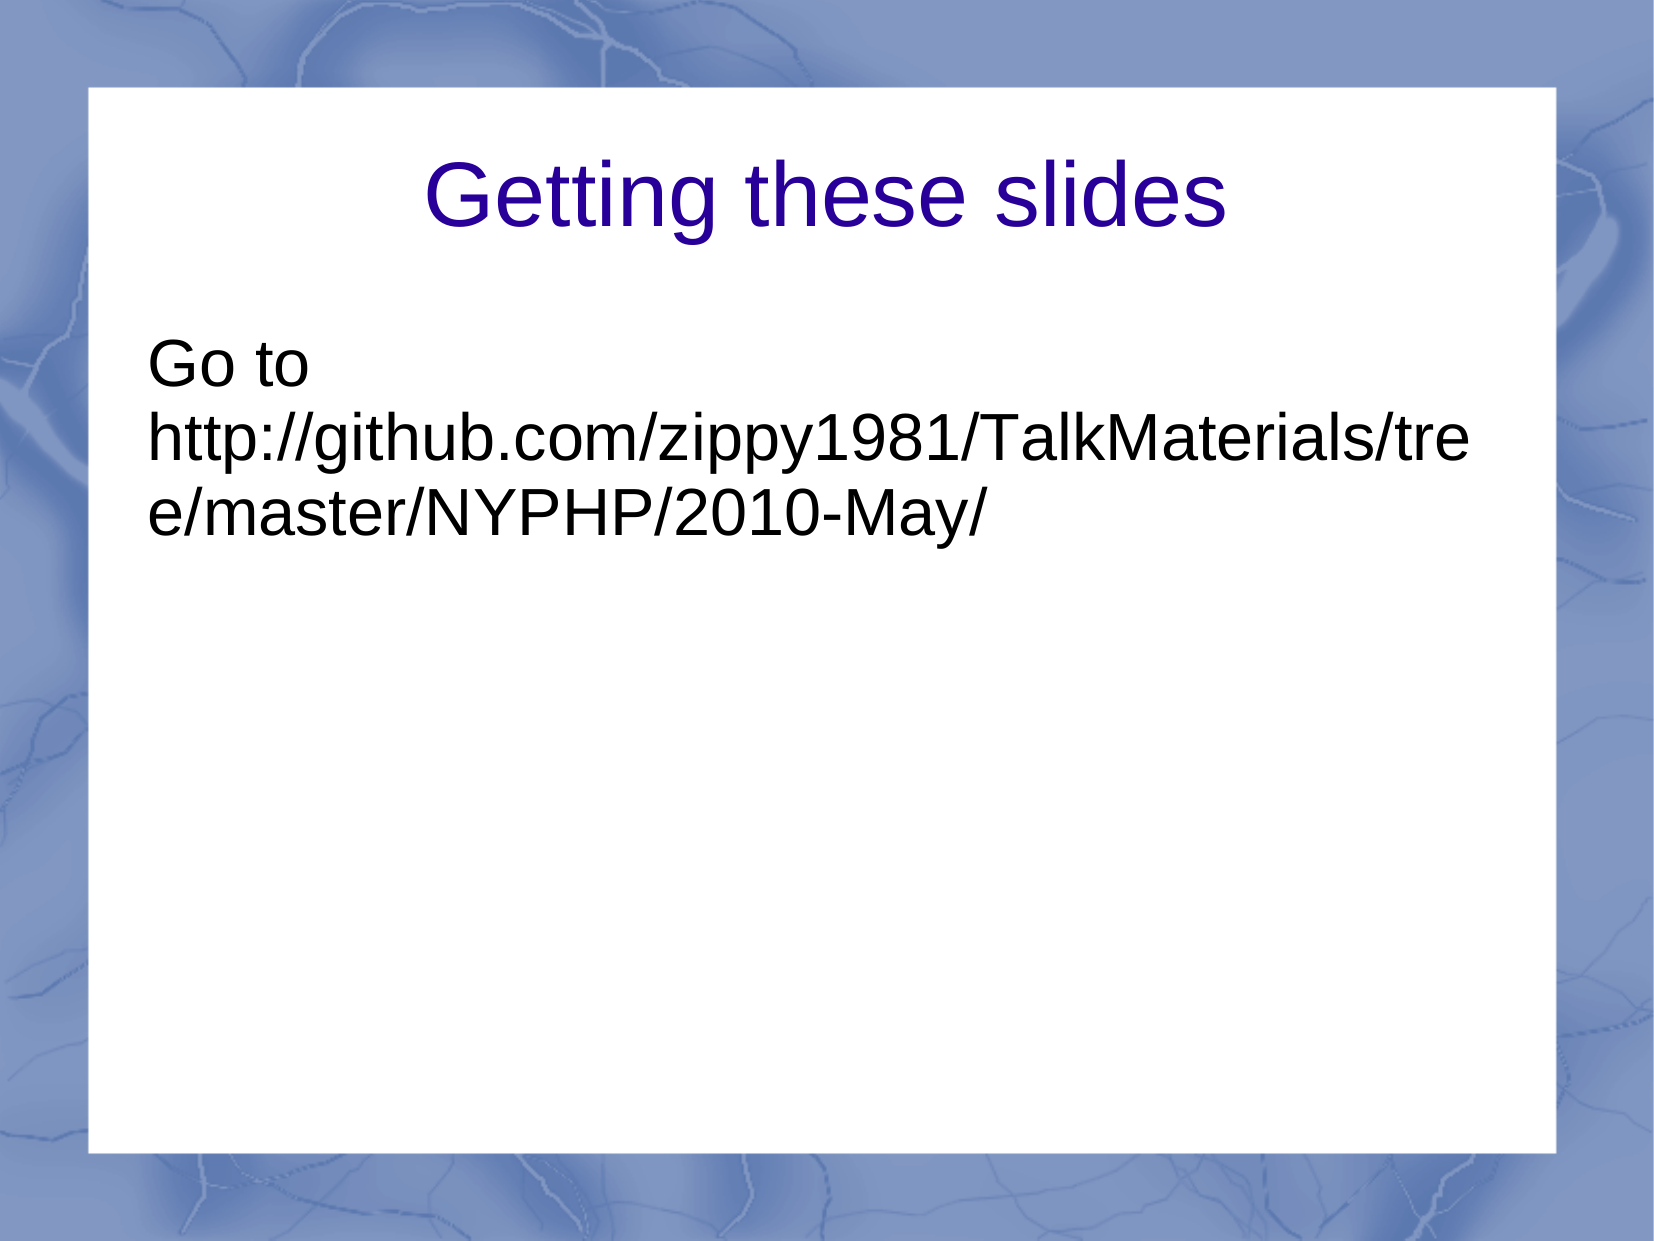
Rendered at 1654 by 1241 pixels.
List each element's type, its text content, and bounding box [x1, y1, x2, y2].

picture [0, 0, 1654, 1241]
list Go to http://github.com/zippy1981/TalkMaterials/tree/master/NYPHP/2010-May/ [147, 325, 1506, 1130]
title Getting these slides [118, 98, 1536, 291]
